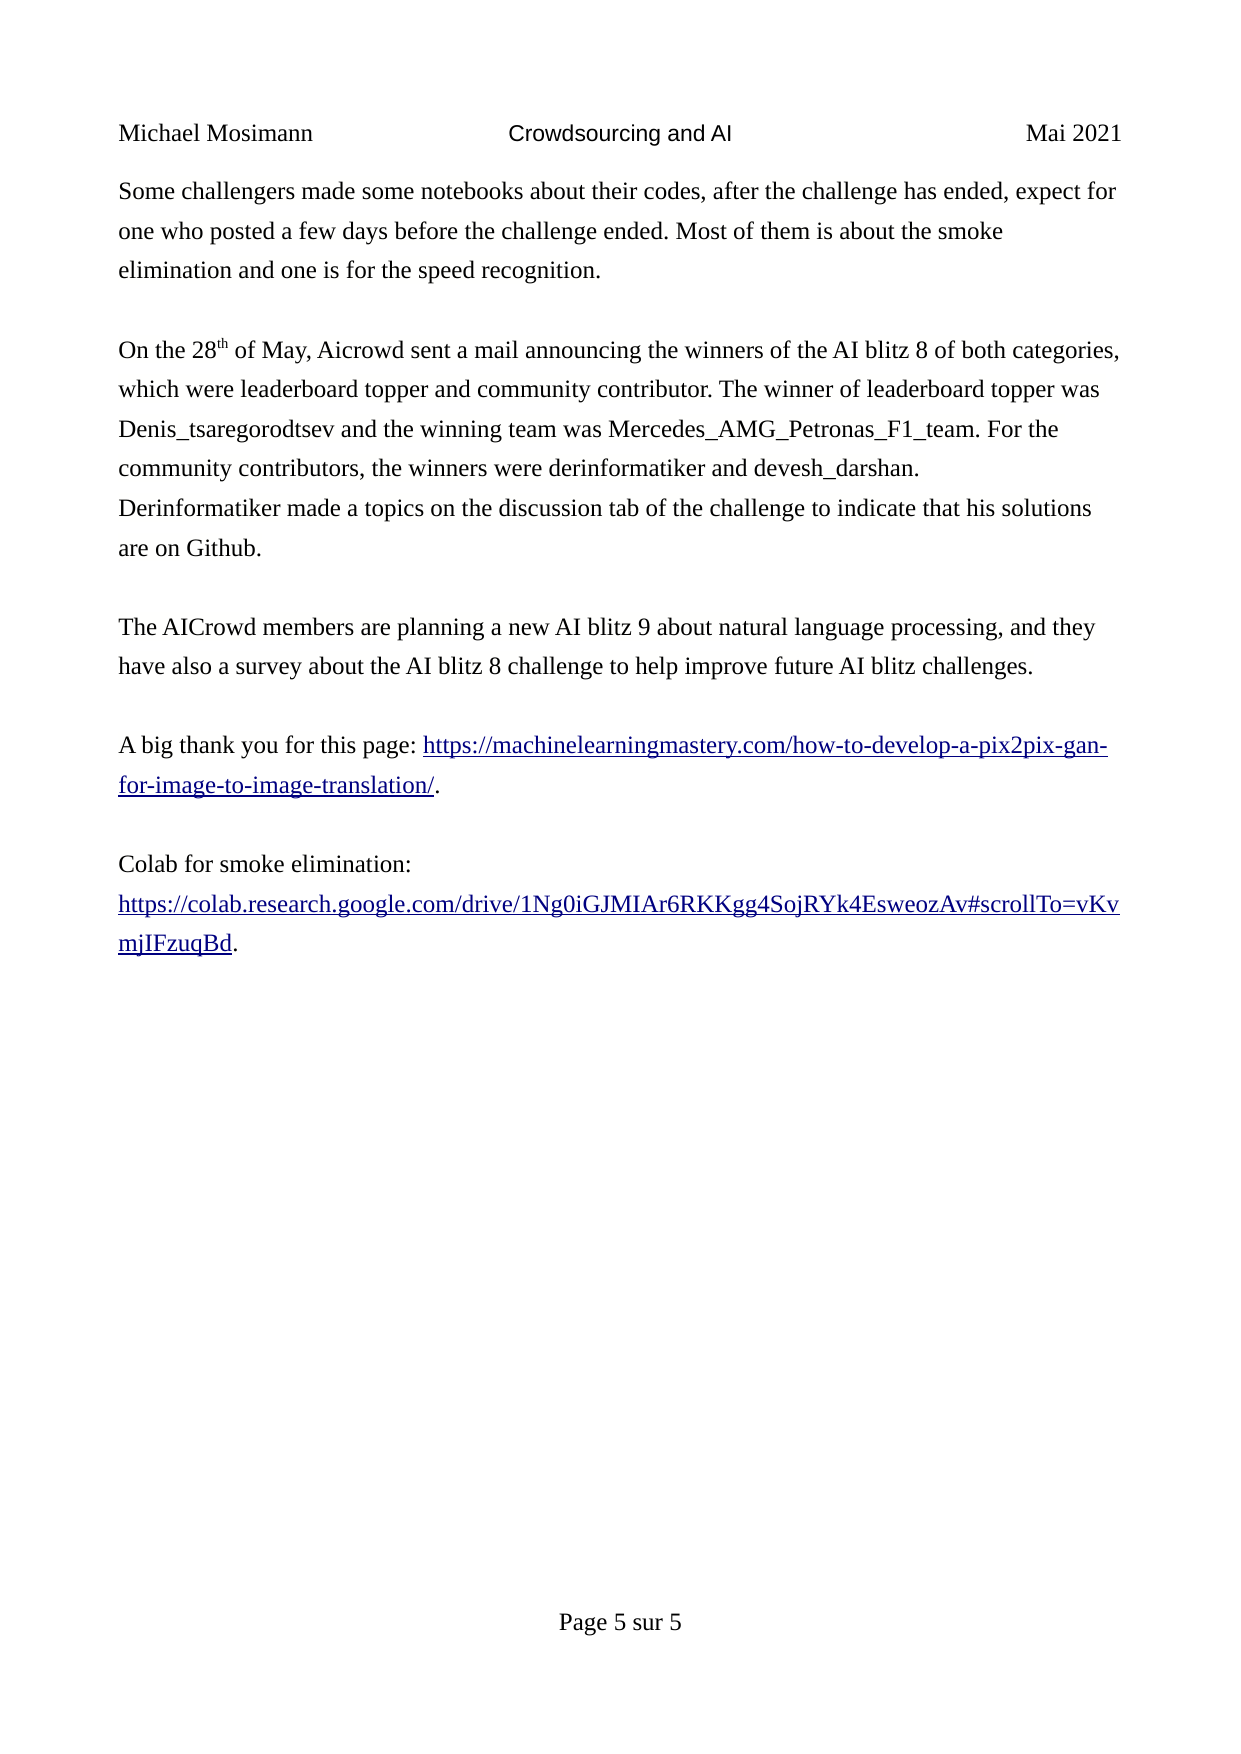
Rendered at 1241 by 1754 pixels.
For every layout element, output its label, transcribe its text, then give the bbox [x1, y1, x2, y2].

text Derinformatiker made a topics on the discussion tab of the challenge to indicate that his solutions are on Github. [118, 493, 1122, 561]
text A big thank you for this page: https://machinelearningmastery.com/how-to-develop-a-pix2pix-gan-for-image-to-image-translation/. [118, 731, 1122, 799]
text The AICrowd members are planning a new AI blitz 9 about natural language processing, and they have also a survey about the AI blitz 8 challenge to help improve future AI blitz challenges. [118, 612, 1122, 680]
text Some challengers made some notebooks about their codes, after the challenge has ended, expect for one who posted a few days before the challenge ended. Most of them is about the smoke elimination and one is for the speed recognition. [118, 176, 1122, 284]
text Colab for smoke elimination: https://colab.research.google.com/drive/1Ng0iGJMIAr6RKKgg4SojRYk4EsweozAv#scrollTo=vKvmjIFzuqBd. [118, 849, 1122, 957]
text On the 28th of May, Aicrowd sent a mail announcing the winners of the AI blitz 8 of both categories, which were leaderboard topper and community contributor. The winner of leaderboard topper was Denis_tsaregorodtsev and the winning team was Mercedes_AMG_Petronas_F1_team. For the community contributors, the winners were derinformatiker and devesh_darshan. [118, 335, 1122, 482]
